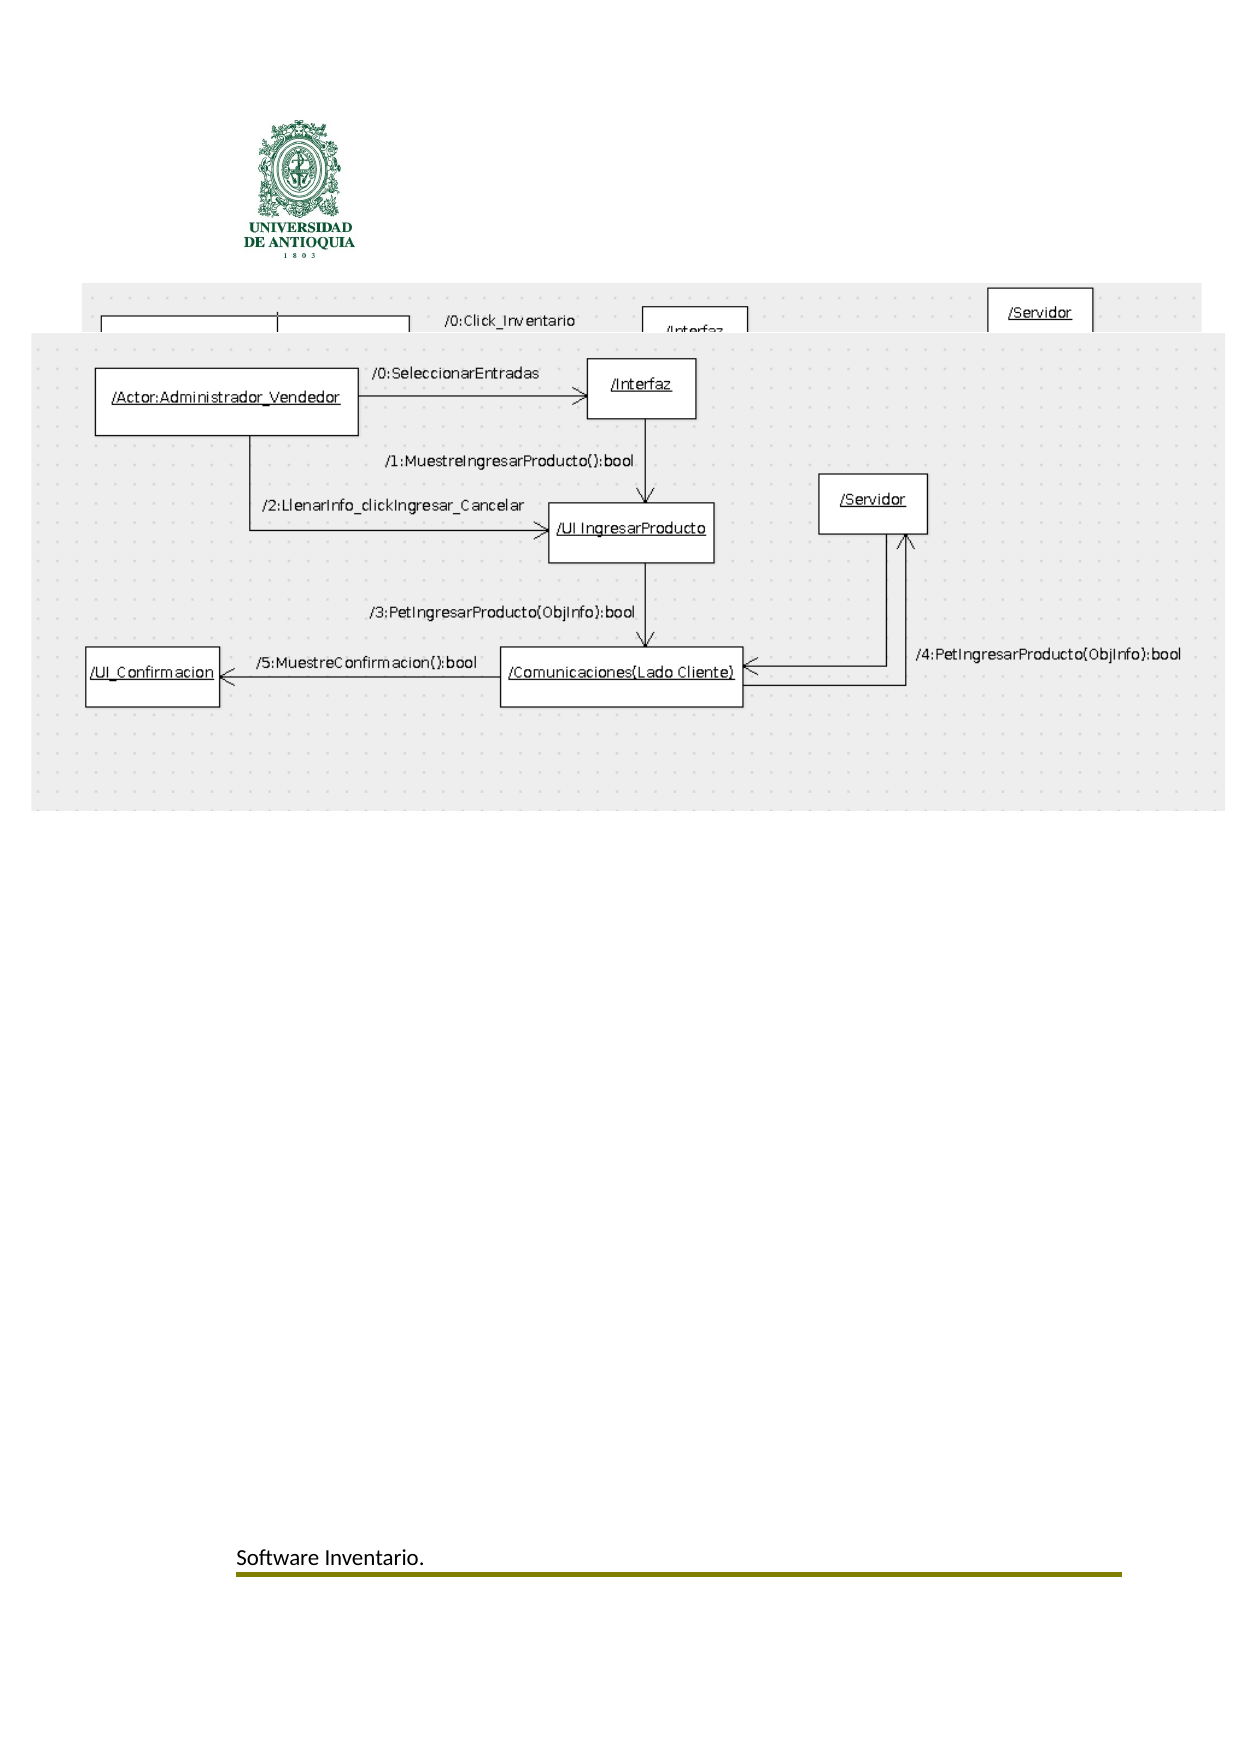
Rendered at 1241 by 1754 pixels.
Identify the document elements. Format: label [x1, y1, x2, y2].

picture [31, 333, 1226, 811]
picture [240, 117, 359, 258]
picture [81, 283, 1202, 332]
